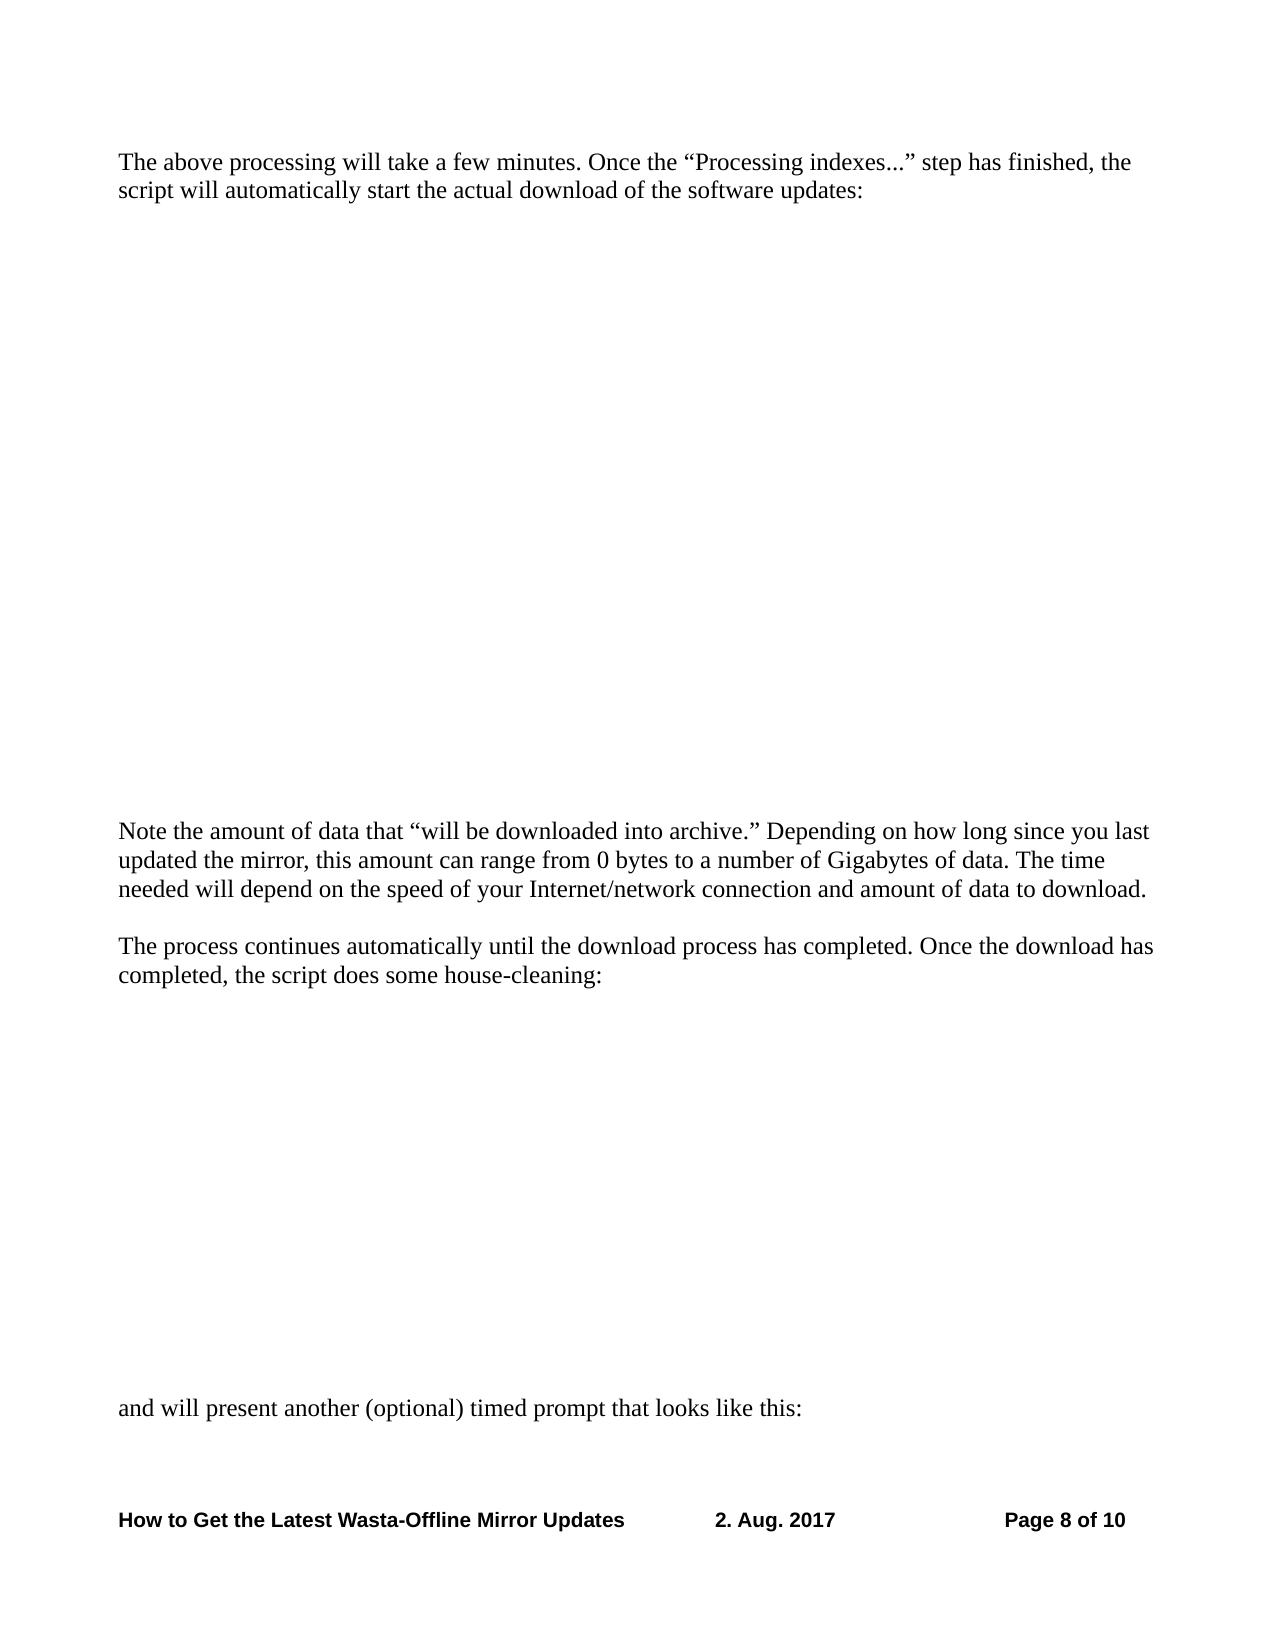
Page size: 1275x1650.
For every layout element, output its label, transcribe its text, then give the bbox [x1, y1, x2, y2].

text The above processing will take a few minutes. Once the “Processing indexes...” step has finished, the script will automatically start the actual download of the software updates: [118, 147, 1157, 204]
text and will present another (optional) timed prompt that looks like this: [118, 1393, 1157, 1421]
text Note the amount of data that “will be downloaded into archive.” Depending on how long since you last updated the mirror, this amount can range from 0 bytes to a number of Gigabytes of data. The time needed will depend on the speed of your Internet/network connection and amount of data to download. [118, 816, 1157, 902]
text The process continues automatically until the download process has completed. Once the download has completed, the script does some house-cleaning: [118, 931, 1157, 989]
